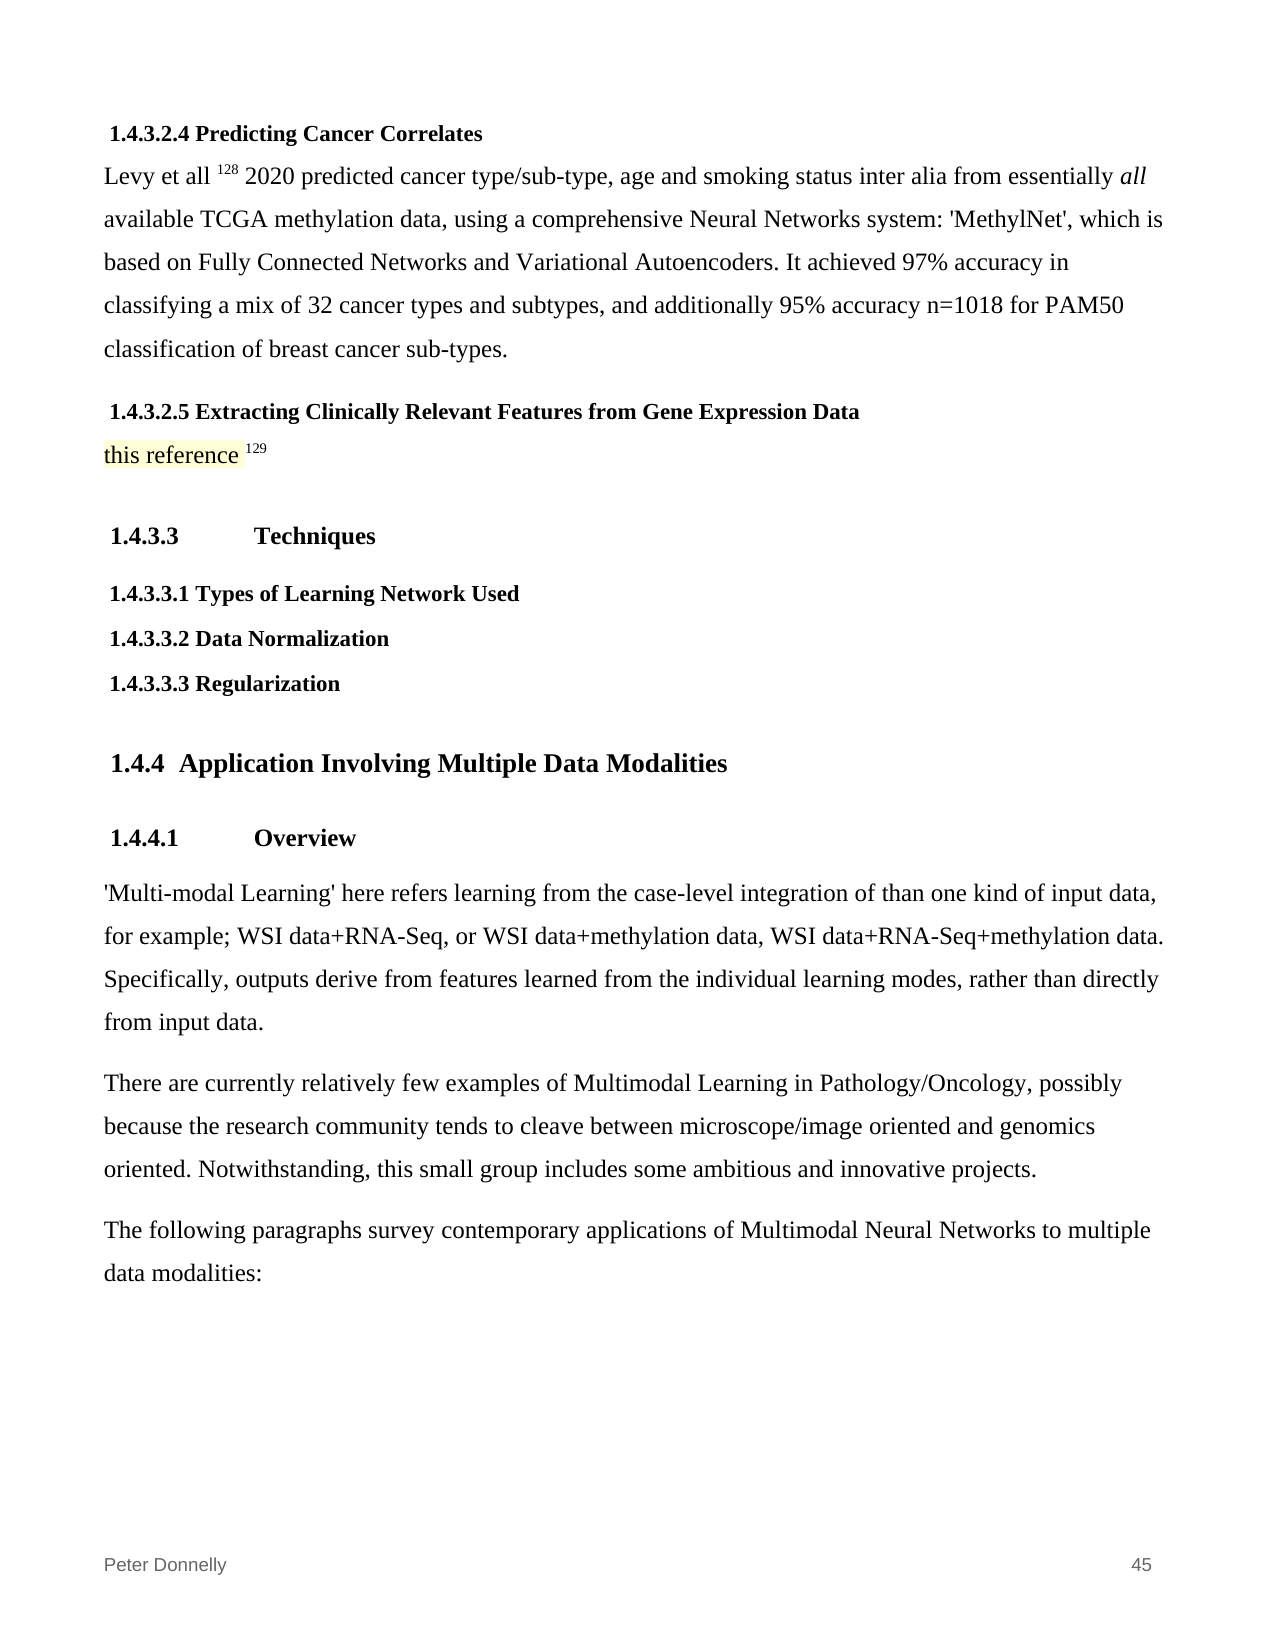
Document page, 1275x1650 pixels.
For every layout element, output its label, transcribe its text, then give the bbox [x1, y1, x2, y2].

subtitle Techniques [103, 521, 1181, 550]
text 'Multi-modal Learning' here refers learning from the case-level integration of than one kind of input data, for example; WSI data+RNA-Seq, or WSI data+methylation data, WSI data+RNA-Seq+methylation data. Specifically, outputs derive from features learned from the individual learning modes, rather than directly from input data. [103, 878, 1181, 1036]
subtitle Application Involving Multiple Data Modalities [103, 747, 1181, 778]
subtitle Predicting Cancer Correlates [103, 120, 1181, 146]
subtitle Regularization [103, 670, 1181, 697]
text this reference [103, 440, 1181, 468]
text The following paragraphs survey contemporary applications of Multimodal Neural Networks to multiple data modalities: [103, 1215, 1181, 1287]
subtitle Overview [103, 823, 1181, 851]
subtitle Types of Learning Network Used [103, 580, 1181, 606]
subtitle Extracting Clinically Relevant Features from Gene Expression Data [103, 398, 1181, 424]
text There are currently relatively few examples of Multimodal Learning in Pathology/Oncology, possibly because the research community tends to cleave between microscope/image oriented and genomics oriented. Notwithstanding, this small group includes some ambitious and innovative projects. [103, 1068, 1181, 1183]
subtitle Data Normalization [103, 625, 1181, 652]
text Levy et all 2020 predicted cancer type/sub-type, age and smoking status inter alia from essentially all available TCGA methylation data, using a comprehensive Neural Networks system: 'MethylNet', which is based on Fully Connected Networks and Variational Autoencoders. It achieved 97% accuracy in classifying a mix of 32 cancer types and subtypes, and additionally 95% accuracy n=1018 for PAM50 classification of breast cancer sub-types. [103, 161, 1181, 362]
